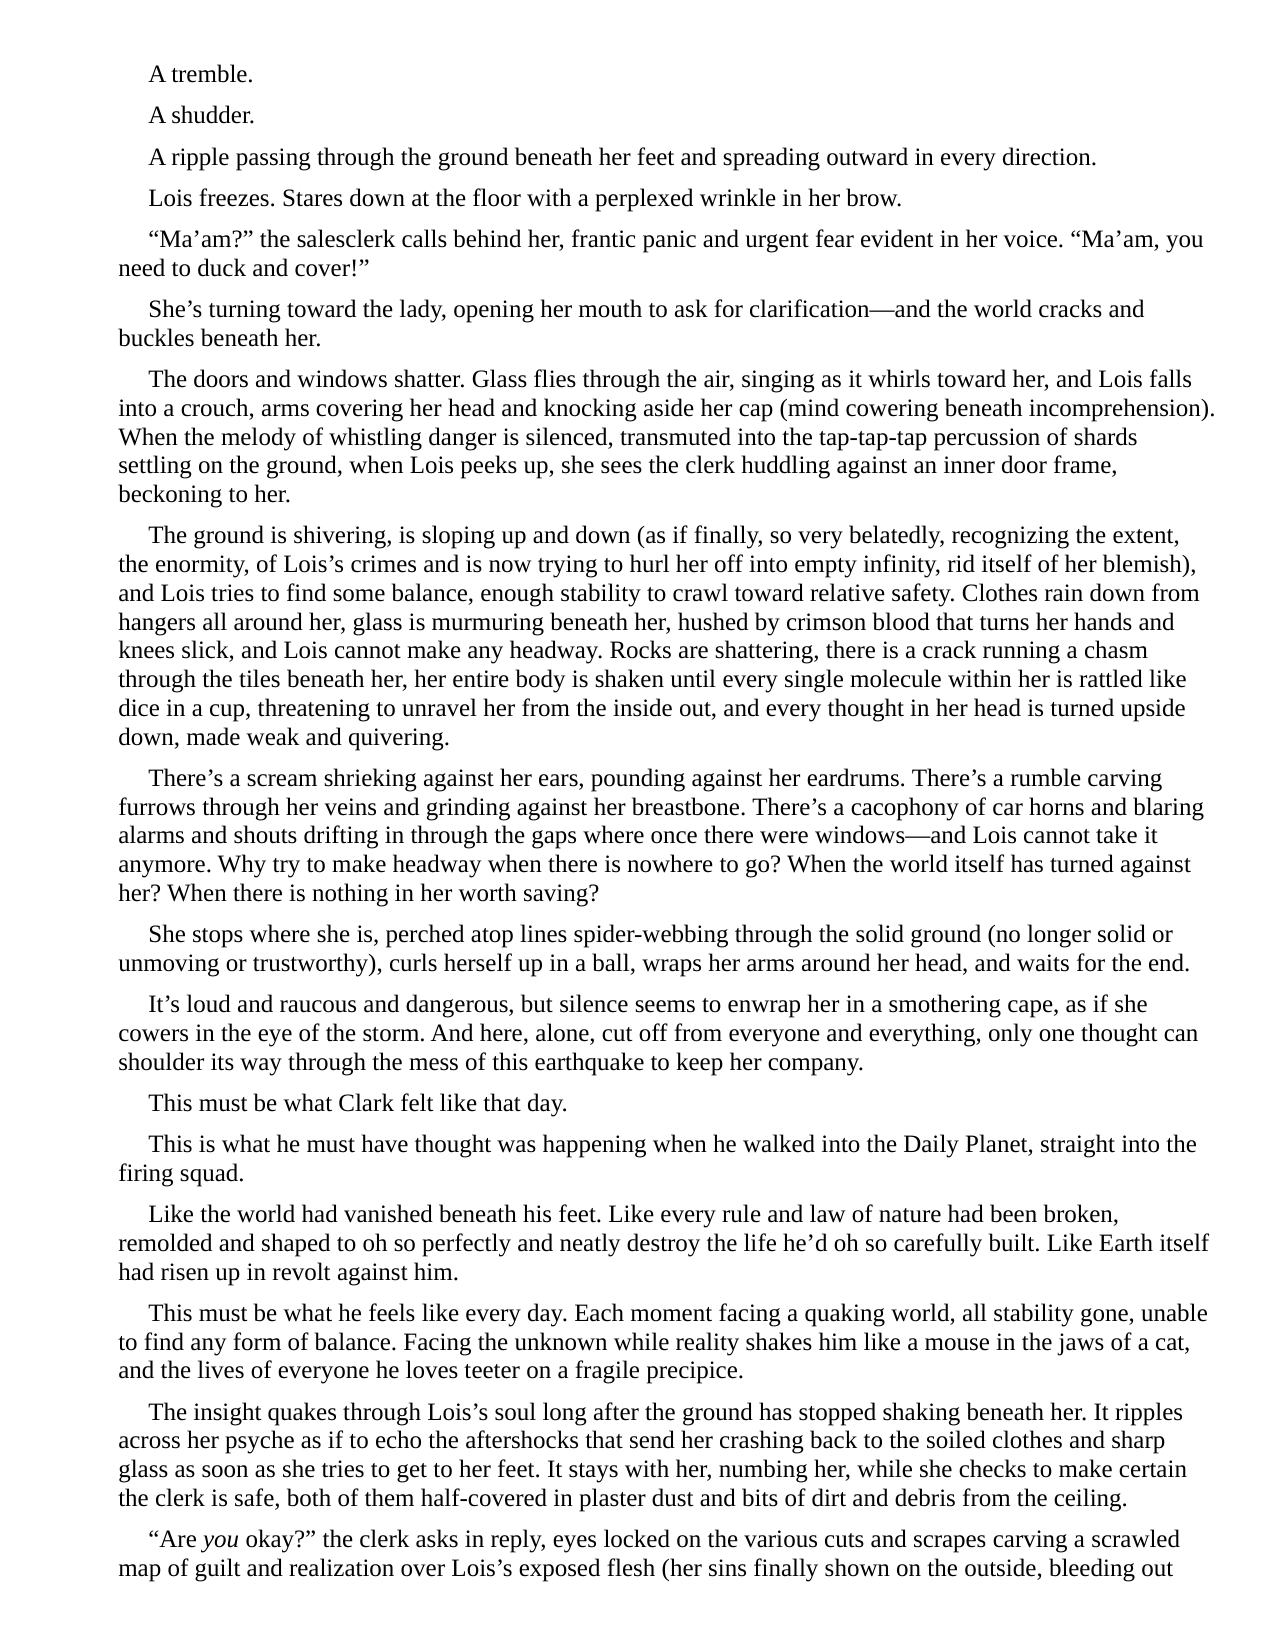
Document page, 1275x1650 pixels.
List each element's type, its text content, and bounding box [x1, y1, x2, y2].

text She’s turning toward the lady, opening her mouth to ask for clarification—and the world cracks and buckles beneath her. [118, 294, 1216, 352]
text It’s loud and raucous and dangerous, but silence seems to enwrap her in a smothering cape, as if she cowers in the eye of the storm. And here, alone, cut off from everyone and everything, only one thought can shoulder its way through the mess of this earthquake to keep her company. [118, 989, 1216, 1075]
text This is what he must have thought was happening when he walked into the Daily Planet, straight into the firing squad. [118, 1129, 1216, 1187]
text She stops where she is, perched atop lines spider-webbing through the solid ground (no longer solid or unmoving or trustworthy), curls herself up in a ball, wraps her arms around her head, and waits for the end. [118, 919, 1216, 977]
text There’s a scream shrieking against her ears, pounding against her eardrums. There’s a rumble carving furrows through her veins and grinding against her breastbone. There’s a cacophony of car horns and blaring alarms and shouts drifting in through the gaps where once there were windows—and Lois cannot take it anymore. Why try to make headway when there is nowhere to go? When the world itself has turned against her? When there is nothing in her worth saving? [118, 763, 1216, 907]
text This must be what he feels like every day. Each moment facing a quaking world, all stability gone, unable to find any form of balance. Facing the unknown while reality shakes him like a mouse in the jaws of a cat, and the lives of everyone he loves teeter on a fragile precipice. [118, 1298, 1216, 1384]
text The doors and windows shatter. Glass flies through the air, singing as it whirls toward her, and Lois falls into a crouch, arms covering her head and knocking aside her cap (mind cowering beneath incomprehension). When the melody of whistling danger is silenced, transmuted into the tap-tap-tap percussion of shards settling on the ground, when Lois peeks up, she sees the clerk huddling against an inner door frame, beckoning to her. [118, 364, 1216, 508]
text A ripple passing through the ground beneath her feet and spreading outward in every direction. [118, 142, 1216, 170]
text “Are you okay?” the clerk asks in reply, eyes locked on the various cuts and scrapes carving a scrawled map of guilt and realization over Lois’s exposed flesh (her sins finally shown on the outside, bleeding out [118, 1524, 1216, 1582]
text A shudder. [118, 100, 1216, 129]
text “Ma’am?” the salesclerk calls behind her, frantic panic and urgent fear evident in her voice. “Ma’am, you need to duck and cover!” [118, 224, 1216, 282]
text Lois freezes. Stares down at the floor with a perplexed wrinkle in her brow. [118, 183, 1216, 212]
text The insight quakes through Lois’s soul long after the ground has stopped shaking beneath her. It ripples across her psyche as if to echo the aftershocks that send her crashing back to the soiled clothes and sharp glass as soon as she tries to get to her feet. It stays with her, numbing her, while she checks to make certain the clerk is safe, both of them half-covered in plaster dust and bits of dirt and debris from the ceiling. [118, 1397, 1216, 1512]
text A tremble. [118, 59, 1216, 88]
text This must be what Clark felt like that day. [118, 1088, 1216, 1117]
text The ground is shivering, is sloping up and down (as if finally, so very belatedly, recognizing the extent, the enormity, of Lois’s crimes and is now trying to hurl her off into empty infinity, rid itself of her blemish), and Lois tries to find some balance, enough stability to crawl toward relative safety. Clothes rain down from hangers all around her, glass is murmuring beneath her, hushed by crimson blood that turns her hands and knees slick, and Lois cannot make any headway. Rocks are shattering, there is a crack running a chasm through the tiles beneath her, her entire body is shaken until every single molecule within her is rattled like dice in a cup, threatening to unravel her from the inside out, and every thought in her head is turned upside down, made weak and quivering. [118, 520, 1216, 750]
text Like the world had vanished beneath his feet. Like every rule and law of nature had been broken, remolded and shaped to oh so perfectly and neatly destroy the life he’d oh so carefully built. Like Earth itself had risen up in revolt against him. [118, 1199, 1216, 1285]
